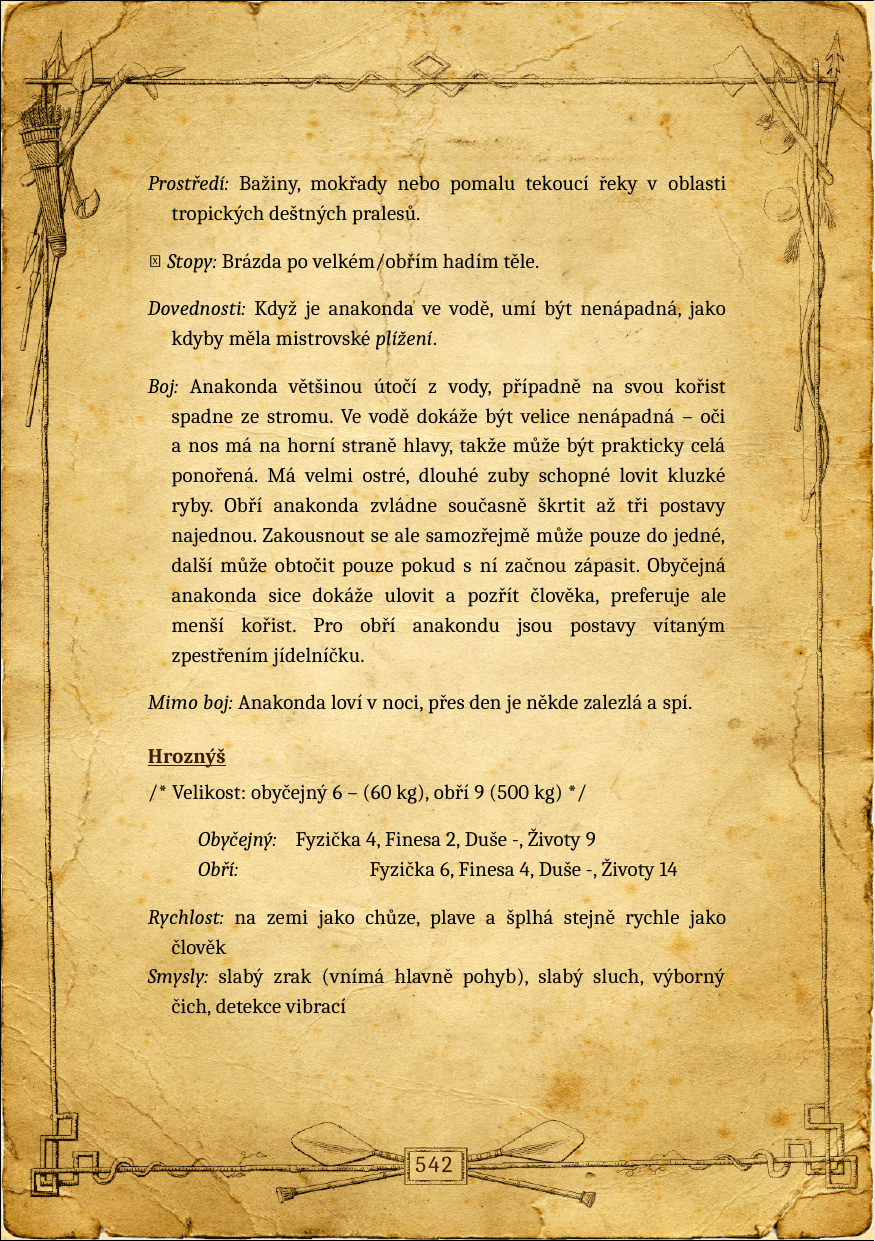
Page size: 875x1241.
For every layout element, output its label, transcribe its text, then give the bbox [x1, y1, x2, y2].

text 👣 Stopy: Brázda po velkém/obřím hadím těle. [148, 249, 726, 273]
text Mimo boj: Anakonda loví v⁠ noci, přes den je někde zalezlá a⁠ spí. [148, 691, 726, 715]
text Rychlost: na zemi jako chůze, plave a⁠ šplhá stejně rychle jako člověk [148, 905, 726, 959]
text Prostředí: Bažiny, mokřady nebo pomalu tekoucí řeky v⁠ oblasti tropických deštných pralesů. [148, 172, 726, 226]
text Dovednosti: Když je anakonda ve vodě, umí být nenápadná, jako kdyby měla mistrovské plížení. [148, 297, 726, 351]
text Obyčejný: Fyzička 4, Finesa 2, Duše -, Životy 9 [198, 828, 726, 852]
text Obří: Fyzička 6, Finesa 4, Duše -, Životy 14 [198, 858, 726, 882]
subtitle Hroznýš [148, 744, 726, 768]
picture [1, 1, 874, 1240]
text Smysly: slabý zrak (vnímá hlavně pohyb), slabý sluch, výborný čich, detekce vibrací [148, 965, 726, 1019]
text /* Velikost: obyčejný 6 – (60 kg), obří 9 (500 kg) */ [148, 780, 726, 804]
text Boj: Anakonda většinou útočí z⁠ vody, případně na svou kořist spadne ze stromu. Ve vodě dokáže být velice nenápadná – oči a⁠ nos má na horní straně hlavy, takže může být prakticky celá ponořená. Má velmi ostré, dlouhé zuby schopné lovit kluzké ryby. Obří anakonda zvládne současně škrtit až tři postavy najednou. Zakousnout se ale samozřejmě může pouze do jedné, další může obtočit pouze pokud s⁠ ní začnou zápasit. Obyčejná anakonda sice dokáže ulovit a⁠ pozřít člověka, preferuje ale menší kořist. Pro obří anakondu jsou postavy vítaným zpestřením jídelníčku. [148, 374, 726, 667]
